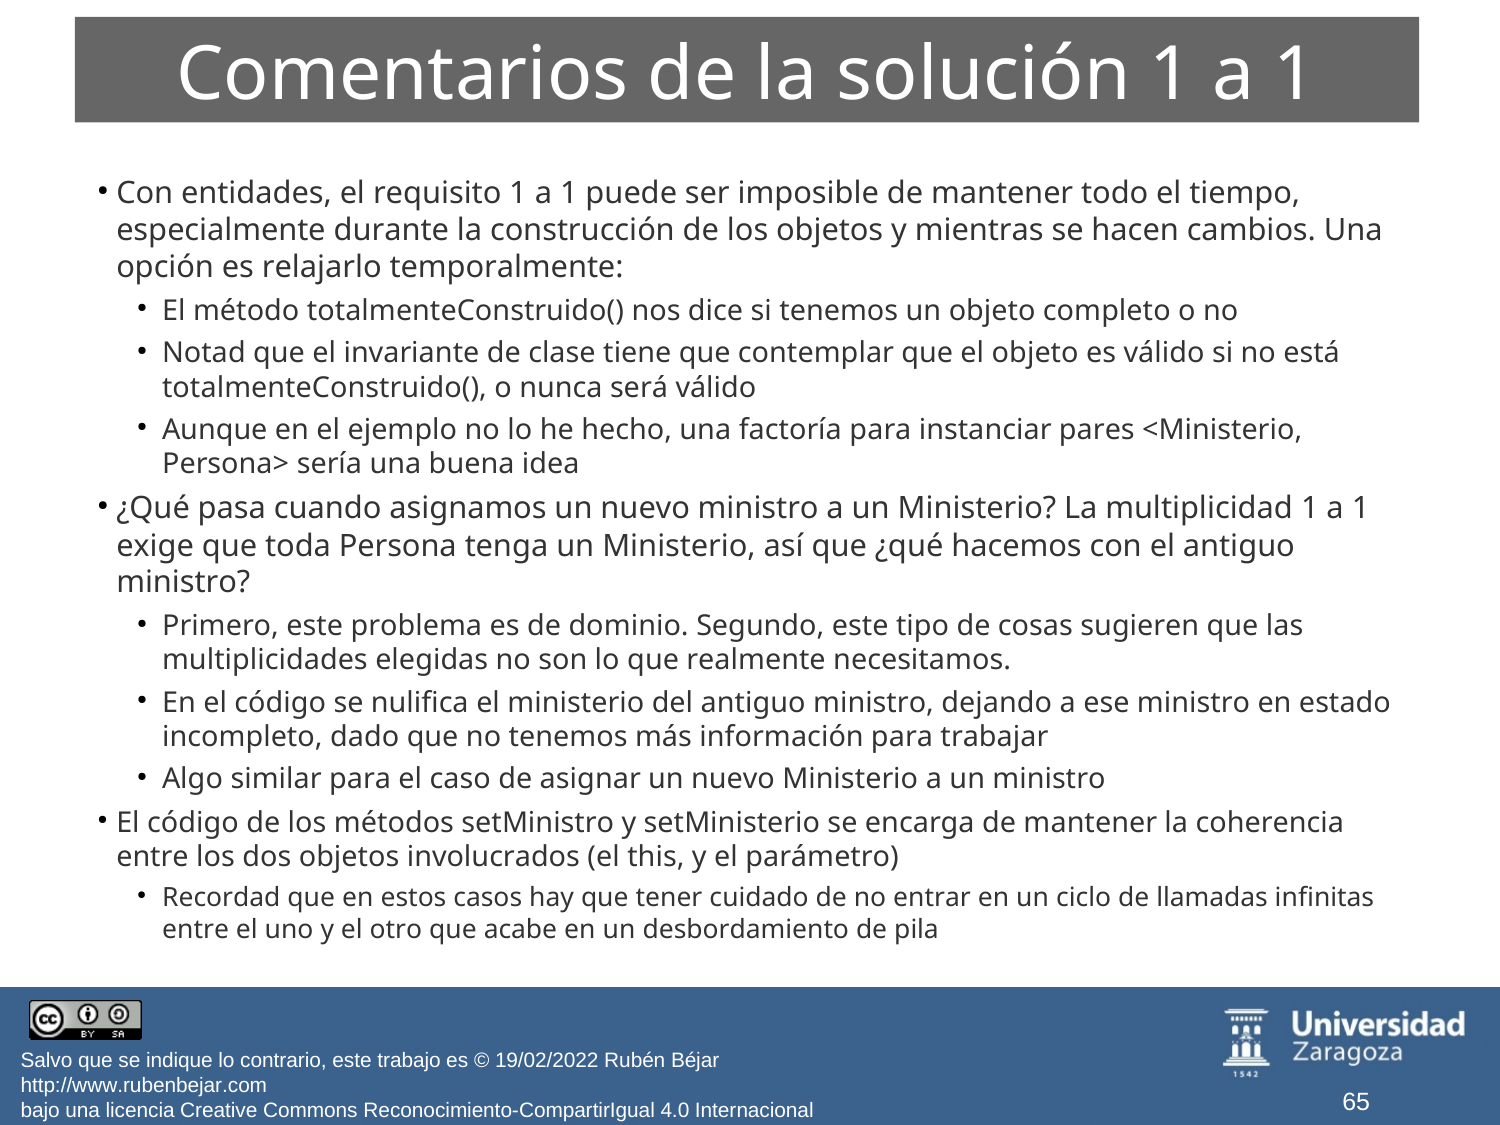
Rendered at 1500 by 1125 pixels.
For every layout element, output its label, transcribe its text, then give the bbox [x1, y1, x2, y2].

title Comentarios de la solución 1 a 1 [74, 16, 1420, 123]
list Con entidades, el requisito 1 a 1 puede ser imposible de mantener todo el tiempo, especialmente durante la construcción de los objetos y mientras se hacen cambios. Una opción es relajarlo temporalmente: El método totalmenteConstruido() nos dice si tenemos un objeto completo o no Notad que el invariante de clase tiene que contemplar que el objeto es válido si no está totalmenteConstruido(), o nunca será válido Aunque en el ejemplo no lo he hecho, una factoría para instanciar pares <Ministerio, Persona> sería una buena idea ¿Qué pasa cuando asignamos un nuevo ministro a un Ministerio? La multiplicidad 1 a 1 exige que toda Persona tenga un Ministerio, así que ¿qué hacemos con el antiguo ministro? Primero, este problema es de dominio. Segundo, este tipo de cosas sugieren que las multiplicidades elegidas no son lo que realmente necesitamos. En el código se nulifica el ministerio del antiguo ministro, dejando a ese ministro en estado incompleto, dado que no tenemos más información para trabajar Algo similar para el caso de asignar un nuevo Ministerio a un ministro El código de los métodos setMinistro y setMinisterio se encarga de mantener la coherencia entre los dos objetos involucrados (el this, y el parámetro) Recordad que en estos casos hay que tener cuidado de no entrar en un ciclo de llamadas infinitas entre el uno y el otro que acabe en un desbordamiento de pila [82, 165, 1418, 957]
picture [0, 987, 1500, 1125]
